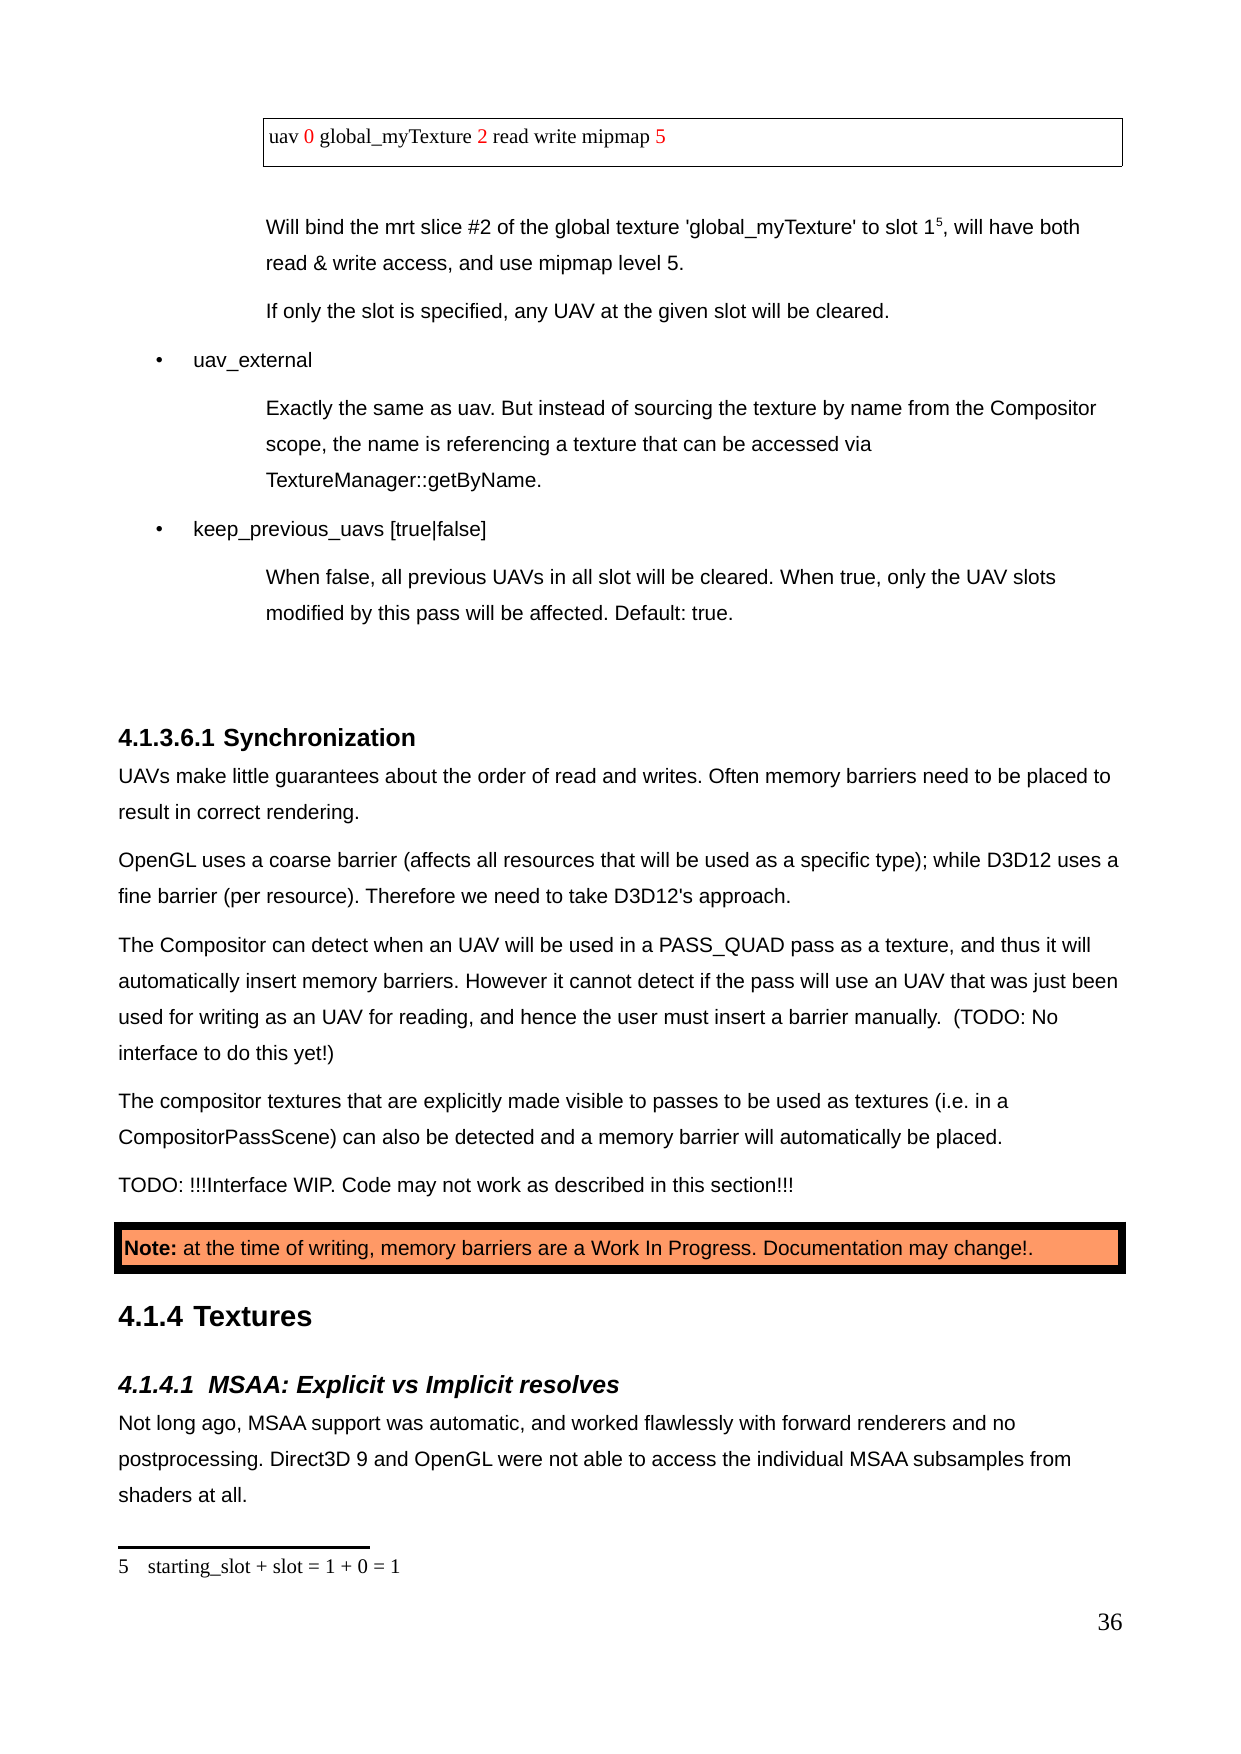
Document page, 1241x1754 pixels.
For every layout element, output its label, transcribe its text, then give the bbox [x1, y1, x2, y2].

text TODO: !!!Interface WIP. Code may not work as described in this section!!! [118, 1173, 1122, 1197]
text The compositor textures that are explicitly made visible to passes to be used as textures (i.e. in a CompositorPassScene) can also be detected and a memory barrier will automatically be placed. [118, 1089, 1122, 1149]
list uav_external [156, 348, 1122, 372]
text UAVs make little guarantees about the order of read and writes. Often memory barriers need to be placed to result in correct rendering. [118, 764, 1122, 824]
text Will bind the mrt slice #2 of the global texture 'global_myTexture' to slot 1, will have both read & write access, and use mipmap level 5. [266, 215, 1122, 275]
text If only the slot is specified, any UAV at the given slot will be cleared. [266, 299, 1122, 323]
text starting_slot + slot = 1 + 0 = 1 [118, 1553, 1122, 1578]
text When false, all previous UAVs in all slot will be cleared. When true, only the UAV slots modified by this pass will be affected. Default: true. [266, 565, 1122, 625]
table_header uav 0 global_myTexture 2 read write mipmap 5 [264, 119, 1122, 166]
text OpenGL uses a coarse barrier (affects all resources that will be used as a specific type); while D3D12 uses a fine barrier (per resource). Therefore we need to take D3D12's approach. [118, 848, 1122, 908]
list keep_previous_uavs [true|false] [156, 516, 1122, 541]
subtitle Textures [118, 1299, 1122, 1332]
text Exactly the same as uav. But instead of sourcing the texture by name from the Compositor scope, the name is referencing a texture that can be accessed via TextureManager::getByName. [266, 396, 1122, 492]
text Not long ago, MSAA support was automatic, and worked flawlessly with forward renderers and no postprocessing. Direct3D 9 and OpenGL were not able to access the individual MSAA subsamples from shaders at all. [118, 1411, 1122, 1507]
table_header Note: at the time of writing, memory barriers are a Work In Progress. Documentation may change!. [122, 1230, 1118, 1265]
subtitle MSAA: Explicit vs Implicit resolves [118, 1370, 1122, 1398]
text The Compositor can detect when an UAV will be used in a PASS_QUAD pass as a texture, and thus it will automatically insert memory barriers. However it cannot detect if the pass will use an UAV that was just been used for writing as an UAV for reading, and hence the user must insert a barrier manually. (TODO: No interface to do this yet!) [118, 933, 1122, 1064]
subtitle Synchronization [118, 723, 1122, 751]
